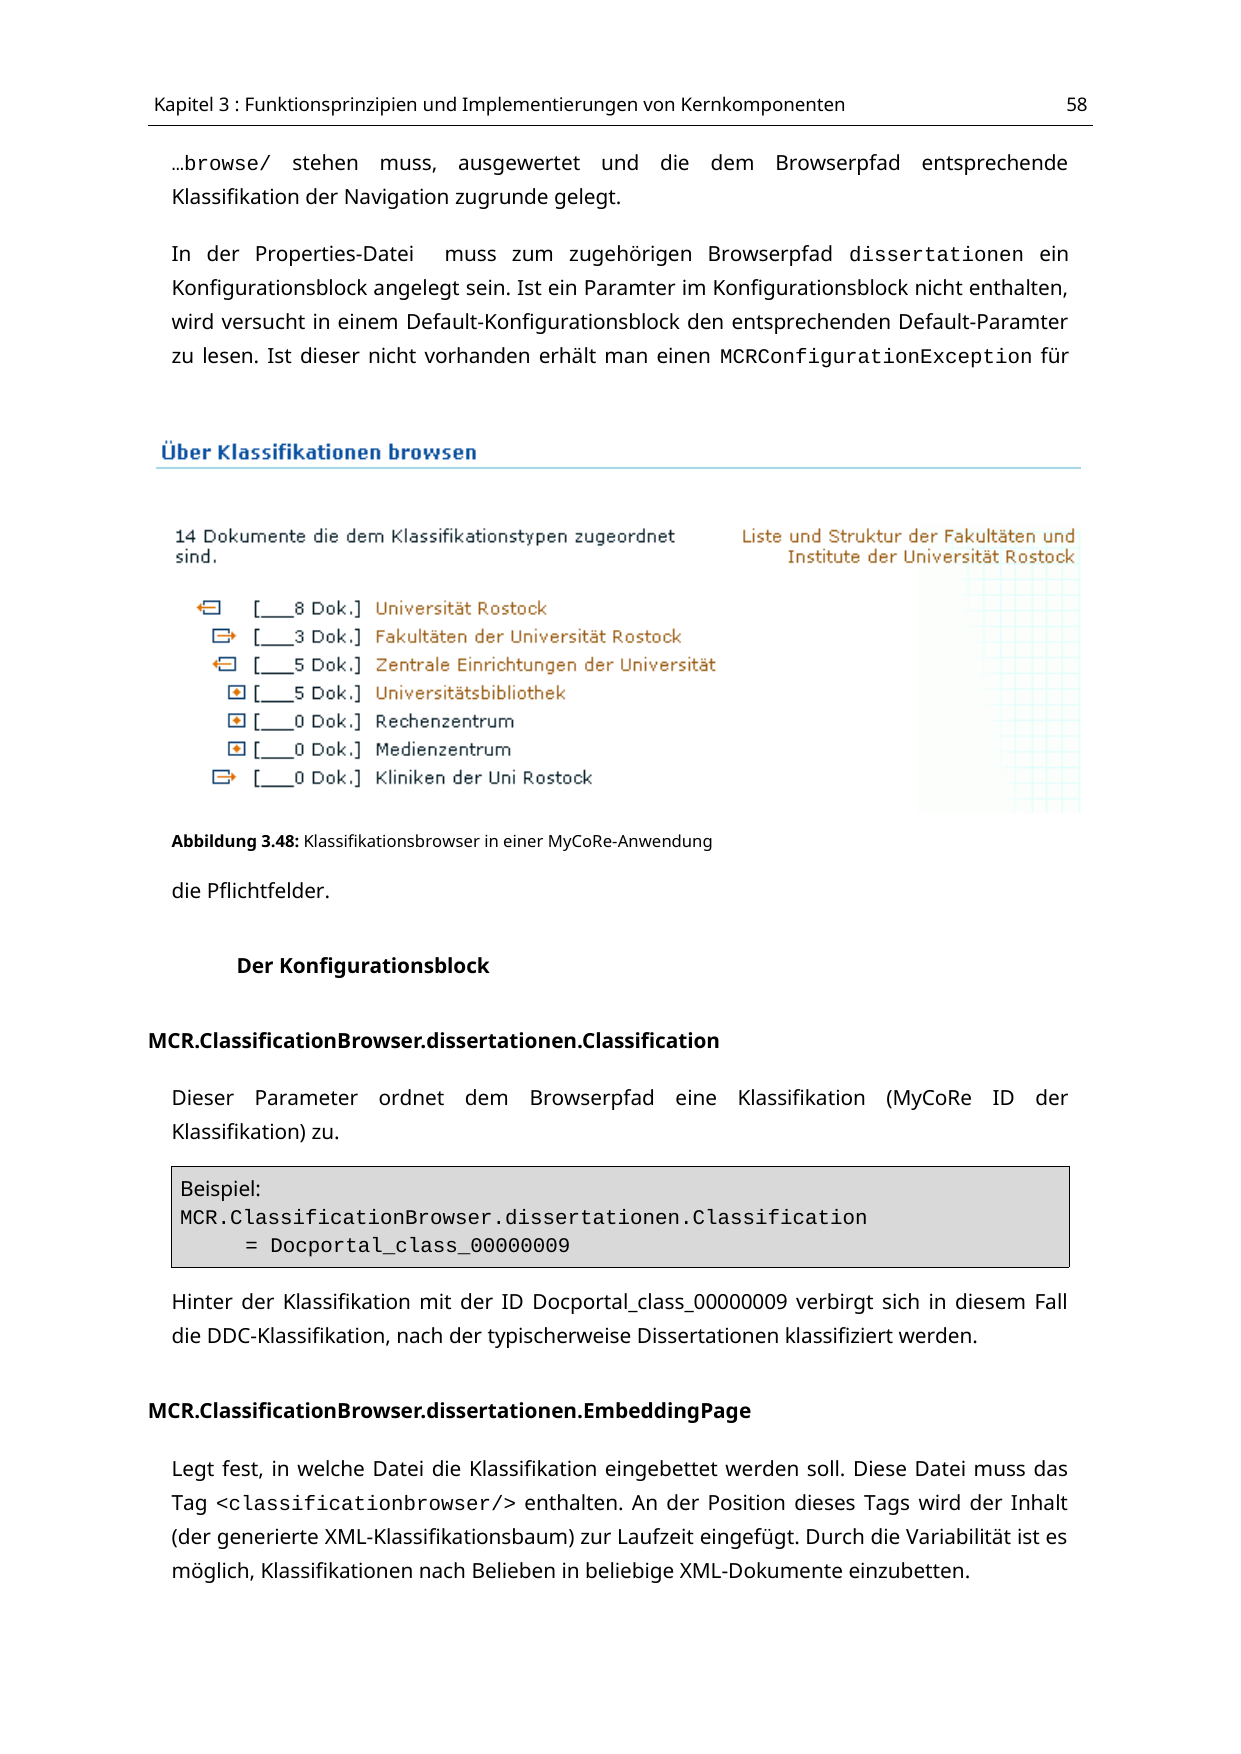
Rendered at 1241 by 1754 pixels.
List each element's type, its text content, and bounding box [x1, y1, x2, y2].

text Hinter der Klassifikation mit der ID Docportal_class_00000009 verbirgt sich in diesem Fall die DDC-Klassifikation, nach der typischerweise Dissertationen klassifiziert werden. [171, 1287, 1069, 1349]
text Dieser Parameter ordnet dem Browserpfad eine Klassifikation (MyCoRe ID der Klassifikation) zu. [171, 1083, 1069, 1146]
subtitle Der Konfigurationsblock [148, 951, 1092, 979]
text …browse/ stehen muss, ausgewertet und die dem Browserpfad entsprechende Klassifikation der Navigation zugrunde gelegt. [171, 148, 1069, 210]
subtitle MCR.ClassificationBrowser.dissertationen.Classification [148, 1026, 1092, 1054]
text Beispiel: MCR.ClassificationBrowser.dissertationen.Classification = Docportal_class_00000009 [172, 1167, 1069, 1267]
text die Pflichtfelder. [148, 813, 1081, 904]
text Legt fest, in welche Datei die Klassifikation eingebettet werden soll. Diese Datei muss das Tag <classificationbrowser/> enthalten. An der Position dieses Tags wird der Inhalt (der generierte XML-Klassifikationsbaum) zur Laufzeit eingefügt. Durch die Variabilität ist es möglich, Klassifikationen nach Belieben in beliebige XML-Dokumente einzubetten. [171, 1454, 1069, 1584]
subtitle MCR.ClassificationBrowser.dissertationen.EmbeddingPage [148, 1396, 1092, 1425]
text In der Properties-Datei muss zum zugehörigen Browserpfad dissertationen ein Konfigurationsblock angelegt sein. Ist ein Paramter im Konfigurationsblock nicht enthalten, wird versucht in einem Default-Konfigurationsblock den entsprechenden Default-Paramter zu lesen. Ist dieser nicht vorhanden erhält man einen MCRConfigurationException für [171, 239, 1069, 422]
text Abbildung 3.49: Klassifikationsbrowser in einer MyCoRe-Anwendung [171, 813, 1057, 852]
